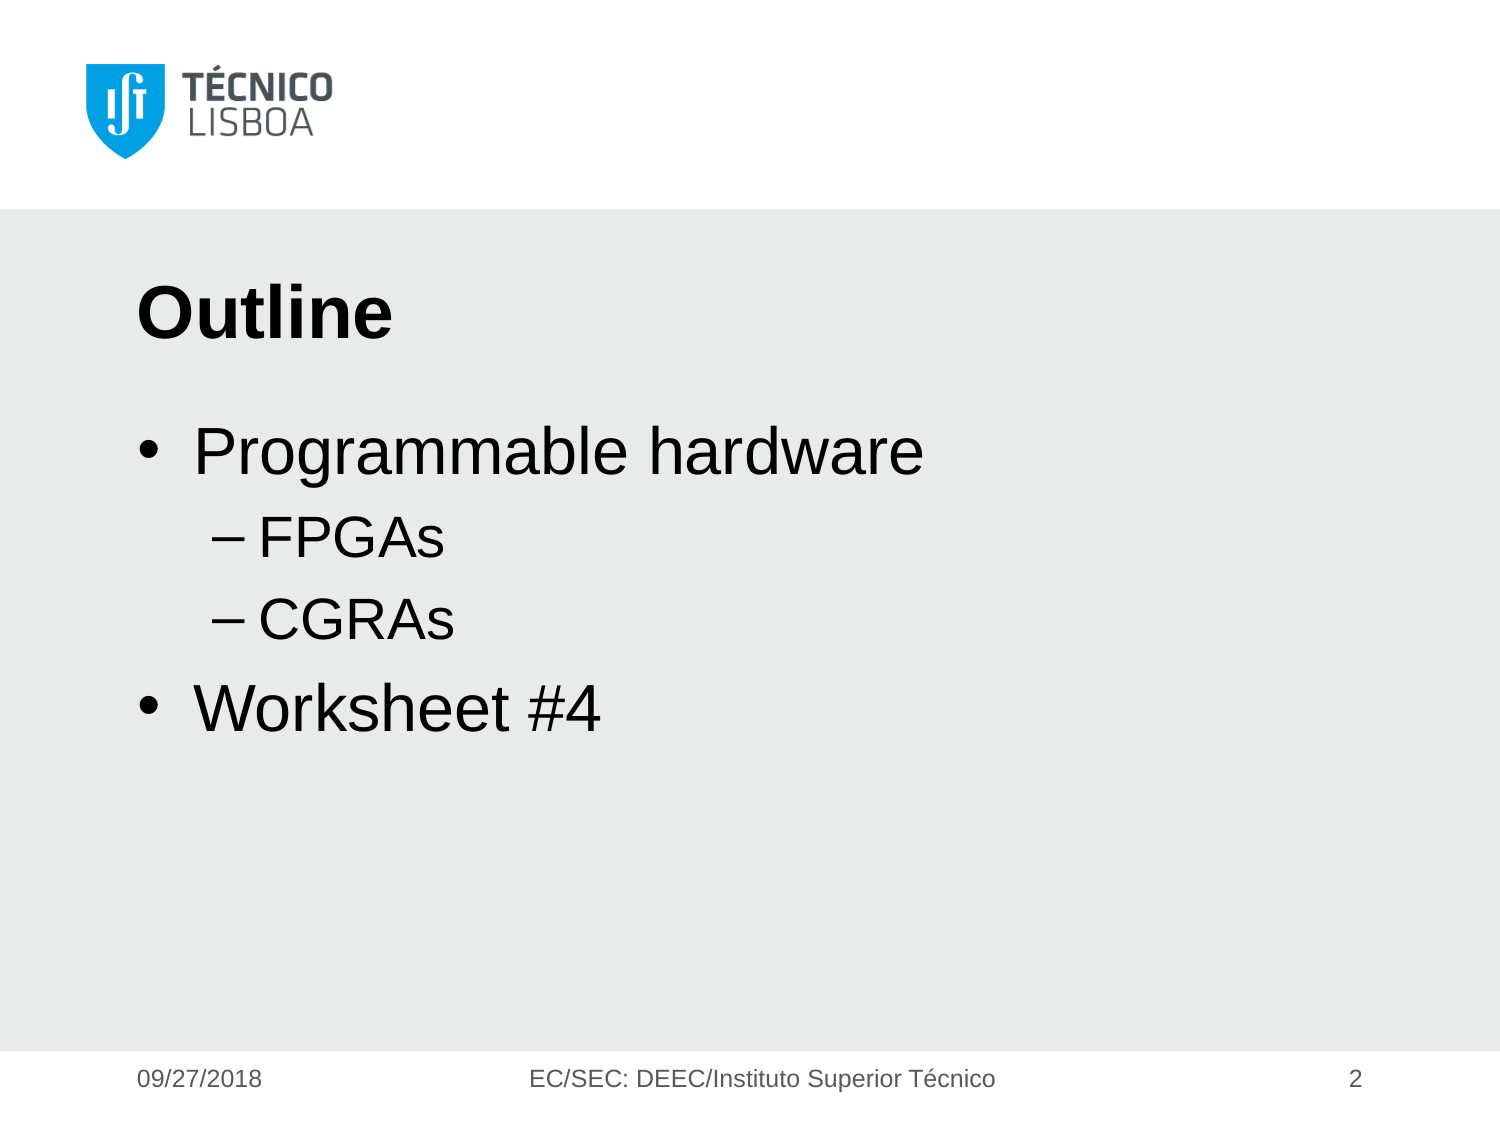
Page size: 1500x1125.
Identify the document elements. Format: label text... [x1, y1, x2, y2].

title Outline [121, 237, 1378, 381]
slide_number 09/27/2018 [121, 1052, 425, 1103]
list Programmable hardware FPGAs CGRAs Worksheet #4 [121, 400, 1378, 1005]
footer EC/SEC: DEEC/Instituto Superior Técnico [512, 1052, 1021, 1103]
picture [0, 0, 1500, 1125]
slide_number [1077, 1052, 1378, 1103]
